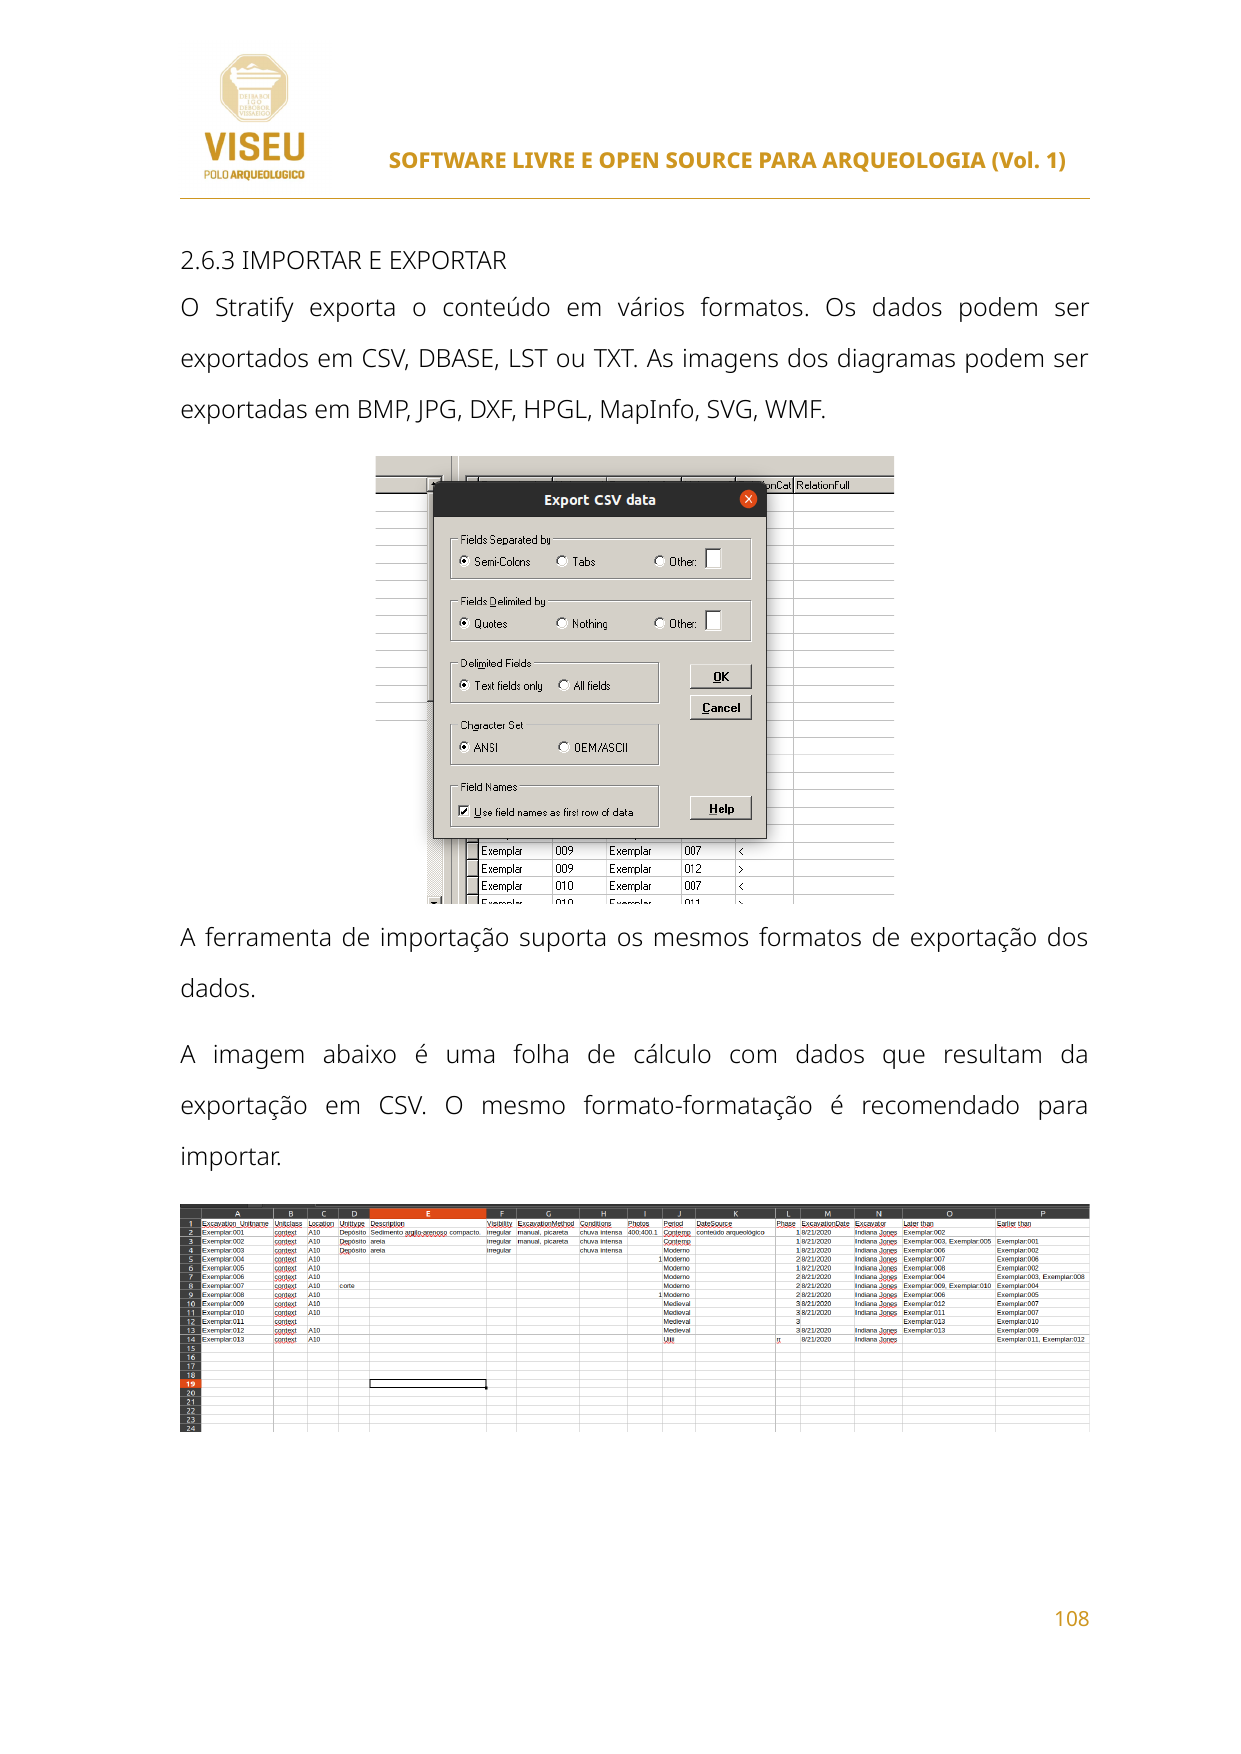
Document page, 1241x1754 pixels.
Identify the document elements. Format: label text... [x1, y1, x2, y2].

subtitle 2.6.3 Importar e Exportar [180, 243, 1090, 277]
text O Stratify exporta o conteúdo em vários formatos. Os dados podem ser exportados em CSV, DBASE, LST ou TXT. As imagens dos diagramas podem ser exportadas em BMP, JPG, DXF, HPGL, MapInfo, SVG, WMF. [180, 289, 1090, 425]
picture [375, 456, 895, 904]
picture [180, 1204, 1090, 1432]
text A ferramenta de importação suporta os mesmos formatos de exportação dos dados. [180, 904, 1090, 1005]
text A imagem abaixo é uma folha de cálculo com dados que resultam da exportação em CSV. O mesmo formato-formatação é recomendado para importar. [180, 1037, 1090, 1173]
